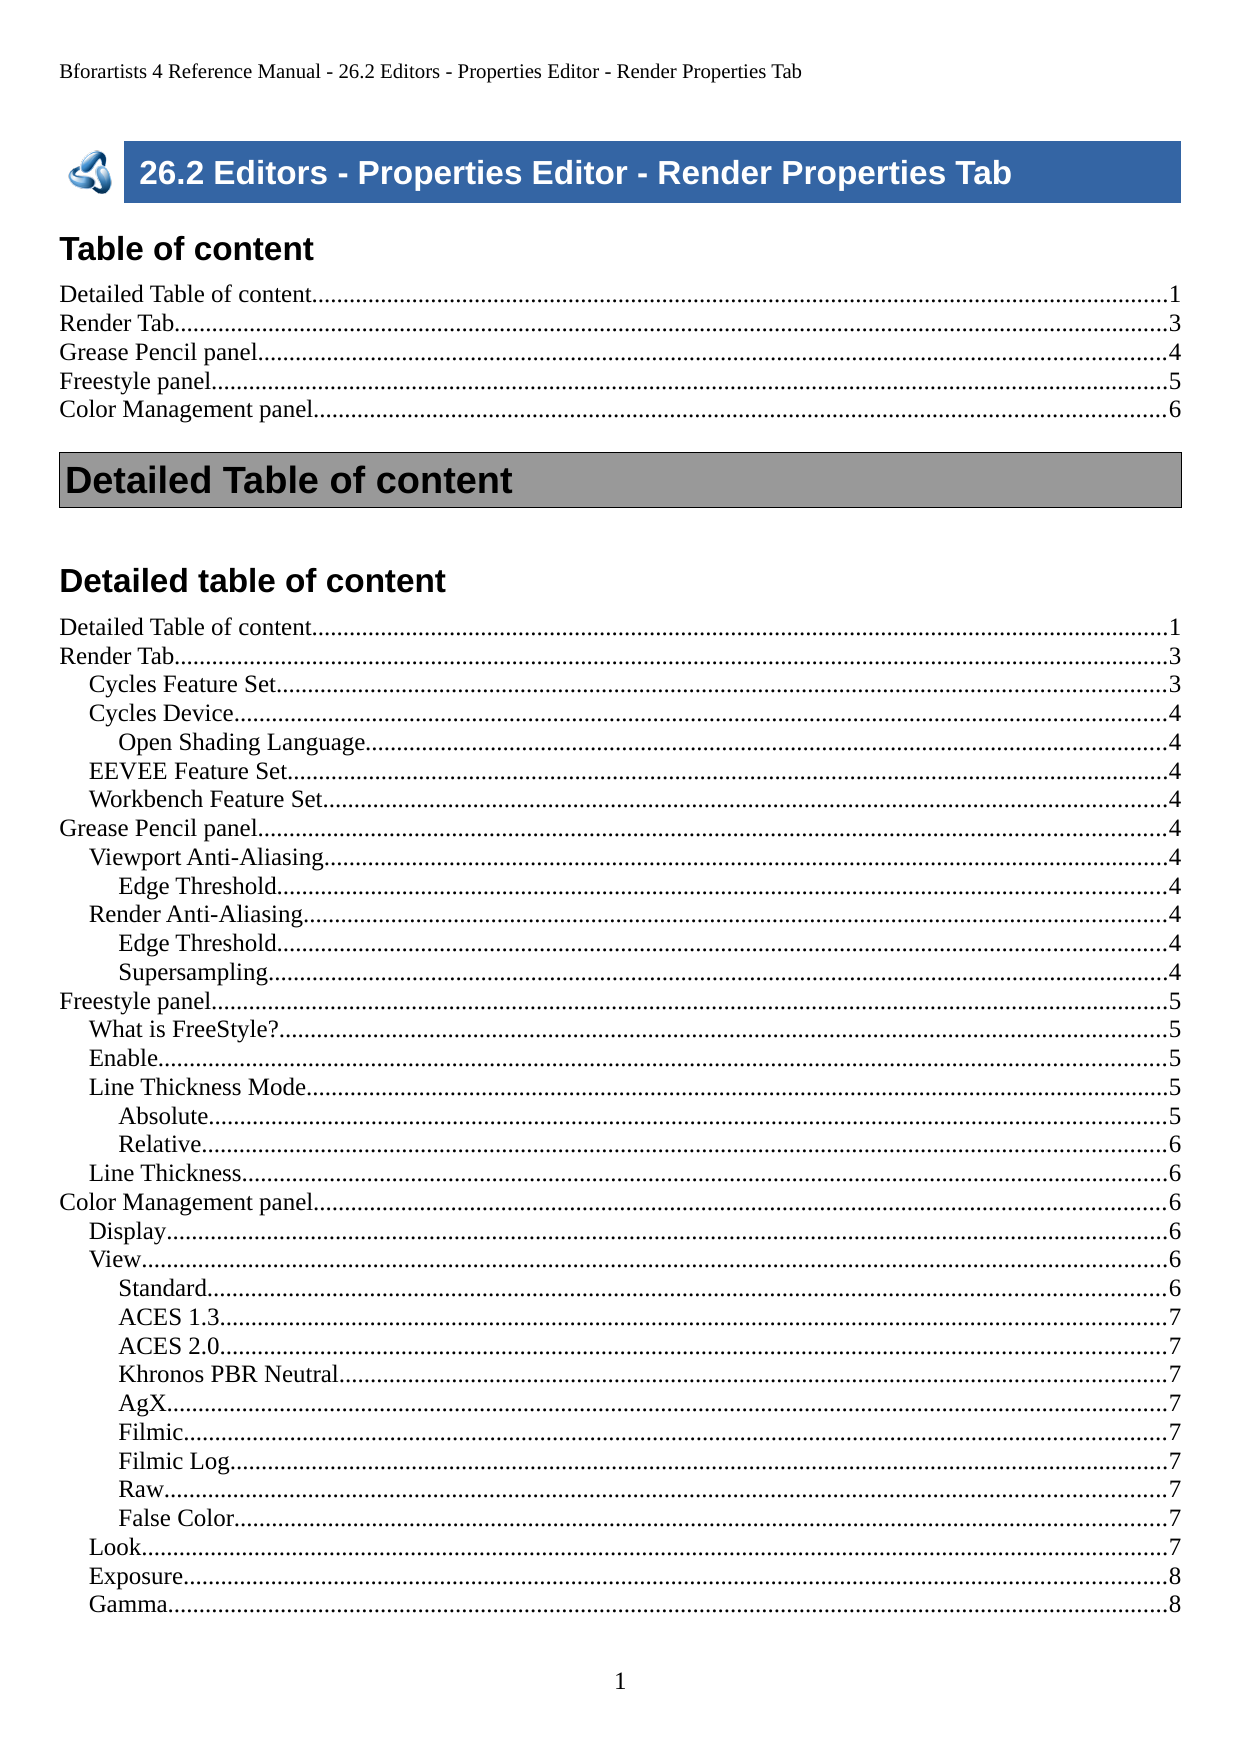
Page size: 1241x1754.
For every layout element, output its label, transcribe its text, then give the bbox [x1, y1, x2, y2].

text EEVEE Feature Set 4 [88, 756, 1181, 784]
table_header [59, 141, 124, 203]
subtitle Detailed table of content [59, 561, 1181, 599]
text Grease Pencil panel 4 [59, 813, 1181, 842]
picture [65, 147, 114, 197]
text Line Thickness 6 [88, 1158, 1181, 1187]
text Freestyle panel 5 [59, 366, 1181, 394]
text Render Tab 3 [59, 641, 1181, 669]
table_header Detailed Table of content [60, 453, 1181, 507]
text Khronos PBR Neutral 7 [118, 1359, 1181, 1388]
text Render Anti-Aliasing 4 [88, 899, 1181, 928]
text Edge Threshold 4 [118, 871, 1181, 899]
text Enable 5 [88, 1043, 1181, 1072]
text Color Management panel 6 [59, 394, 1181, 423]
text Detailed Table of content 1 [59, 279, 1181, 308]
text Grease Pencil panel 4 [59, 337, 1181, 366]
text Cycles Device 4 [88, 698, 1181, 727]
text Absolute 5 [118, 1101, 1181, 1129]
text Filmic Log 7 [118, 1446, 1181, 1474]
text Relative 6 [118, 1129, 1181, 1158]
text Workbench Feature Set 4 [88, 784, 1181, 813]
text Filmic 7 [118, 1417, 1181, 1446]
text Open Shading Language 4 [118, 727, 1181, 756]
text Freestyle panel 5 [59, 986, 1181, 1014]
text Gamma 8 [88, 1589, 1181, 1618]
text Raw 7 [118, 1474, 1181, 1503]
text Line Thickness Mode 5 [88, 1072, 1181, 1101]
text Exposure 8 [88, 1561, 1181, 1589]
text ACES 1.3 7 [118, 1302, 1181, 1331]
text What is FreeStyle? 5 [88, 1014, 1181, 1043]
table_header 26.2 Editors - Properties Editor - Render Properties Tab [124, 141, 1181, 203]
text Viewport Anti-Aliasing 4 [88, 842, 1181, 871]
text Render Tab 3 [59, 308, 1181, 337]
text Standard 6 [118, 1273, 1181, 1302]
text ACES 2.0 7 [118, 1331, 1181, 1359]
text Cycles Feature Set 3 [88, 669, 1181, 698]
text Detailed Table of content 1 [59, 612, 1181, 641]
text Color Management panel 6 [59, 1187, 1181, 1216]
text Display 6 [88, 1216, 1181, 1244]
text AgX 7 [118, 1388, 1181, 1417]
text Look 7 [88, 1532, 1181, 1561]
text View 6 [88, 1244, 1181, 1273]
text Edge Threshold 4 [118, 928, 1181, 957]
text False Color 7 [118, 1503, 1181, 1532]
subtitle Table of content [59, 228, 1181, 267]
text Supersampling 4 [118, 957, 1181, 986]
